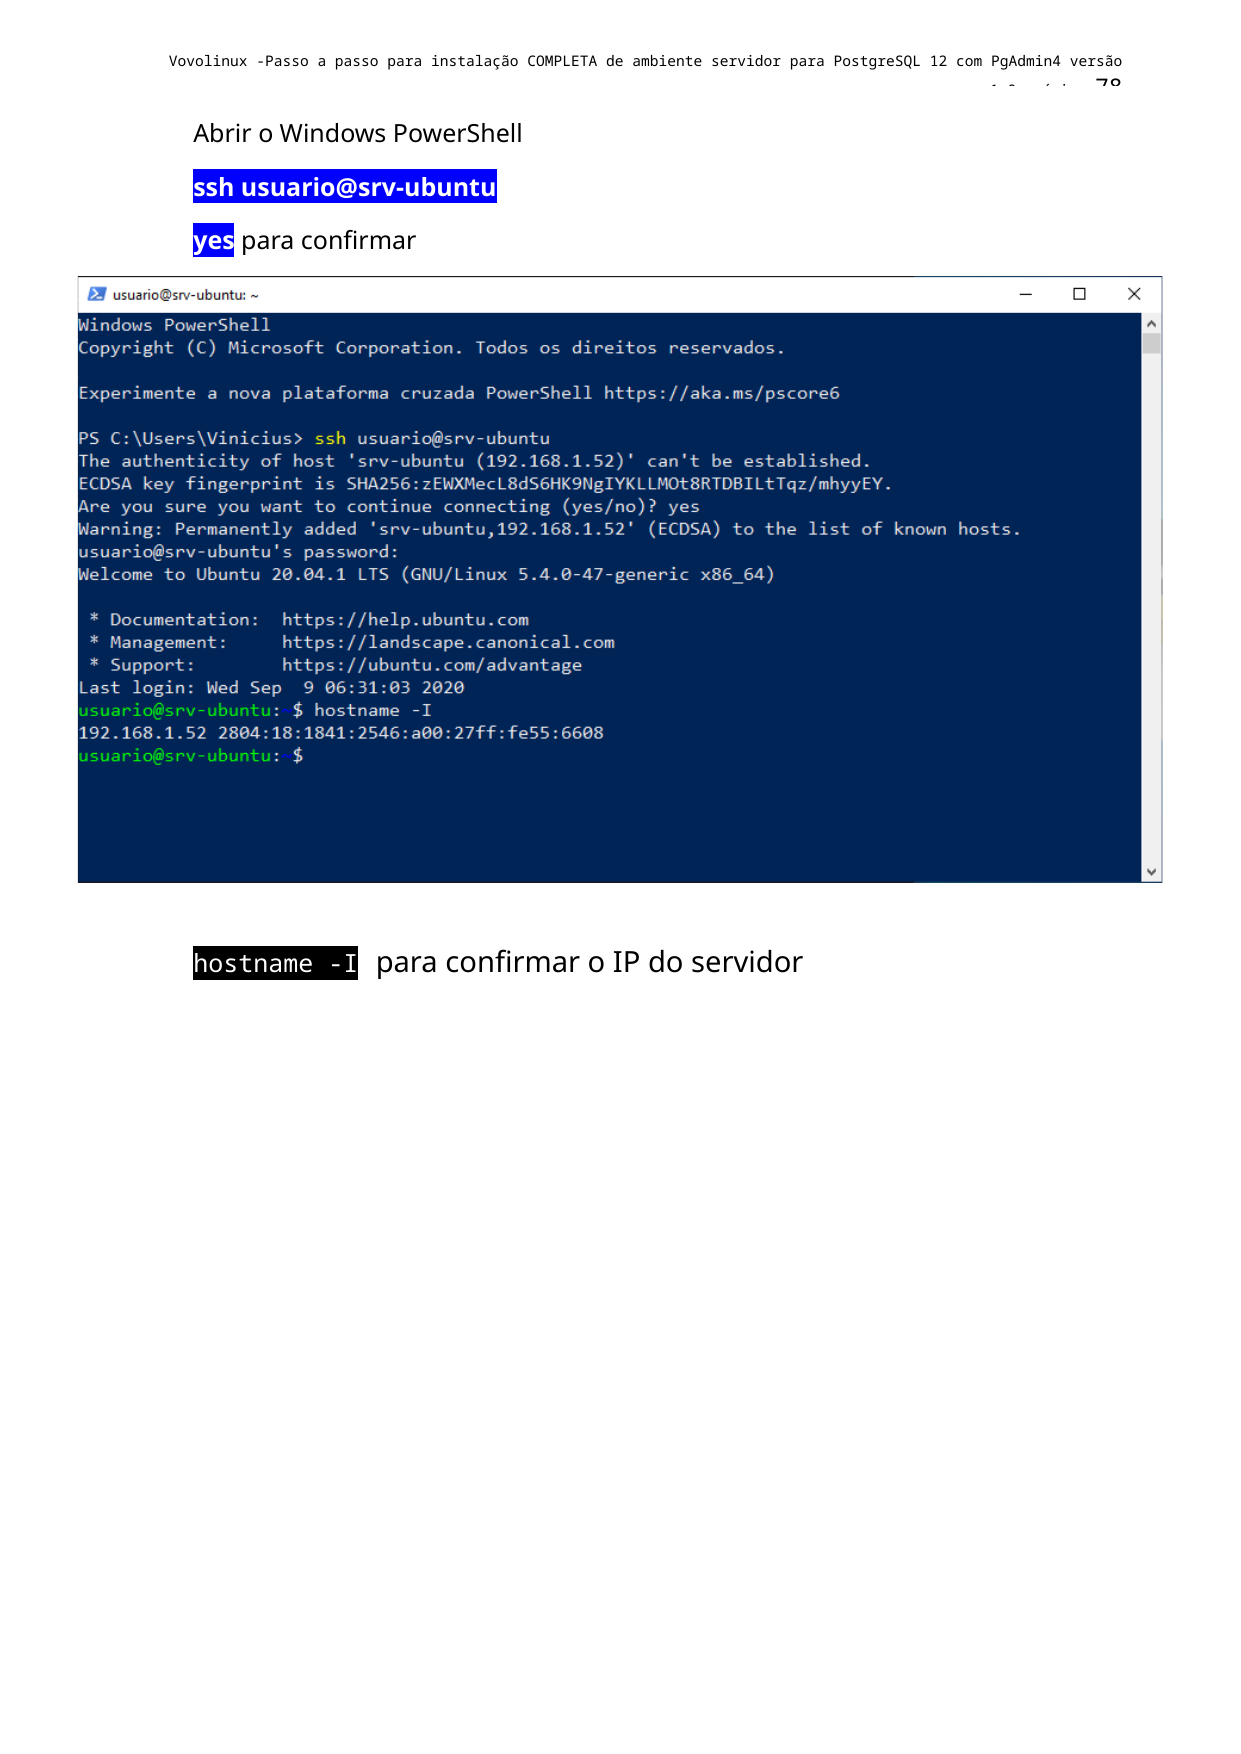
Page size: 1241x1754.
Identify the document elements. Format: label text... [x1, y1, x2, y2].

list Abrir o Windows PowerShell [156, 115, 1122, 149]
list ssh usuario@srv-ubuntu [156, 169, 1122, 203]
list yes para confirmar [156, 223, 1122, 257]
picture [77, 276, 1163, 883]
list hostname -I para confirmar o IP do servidor [156, 941, 1122, 981]
